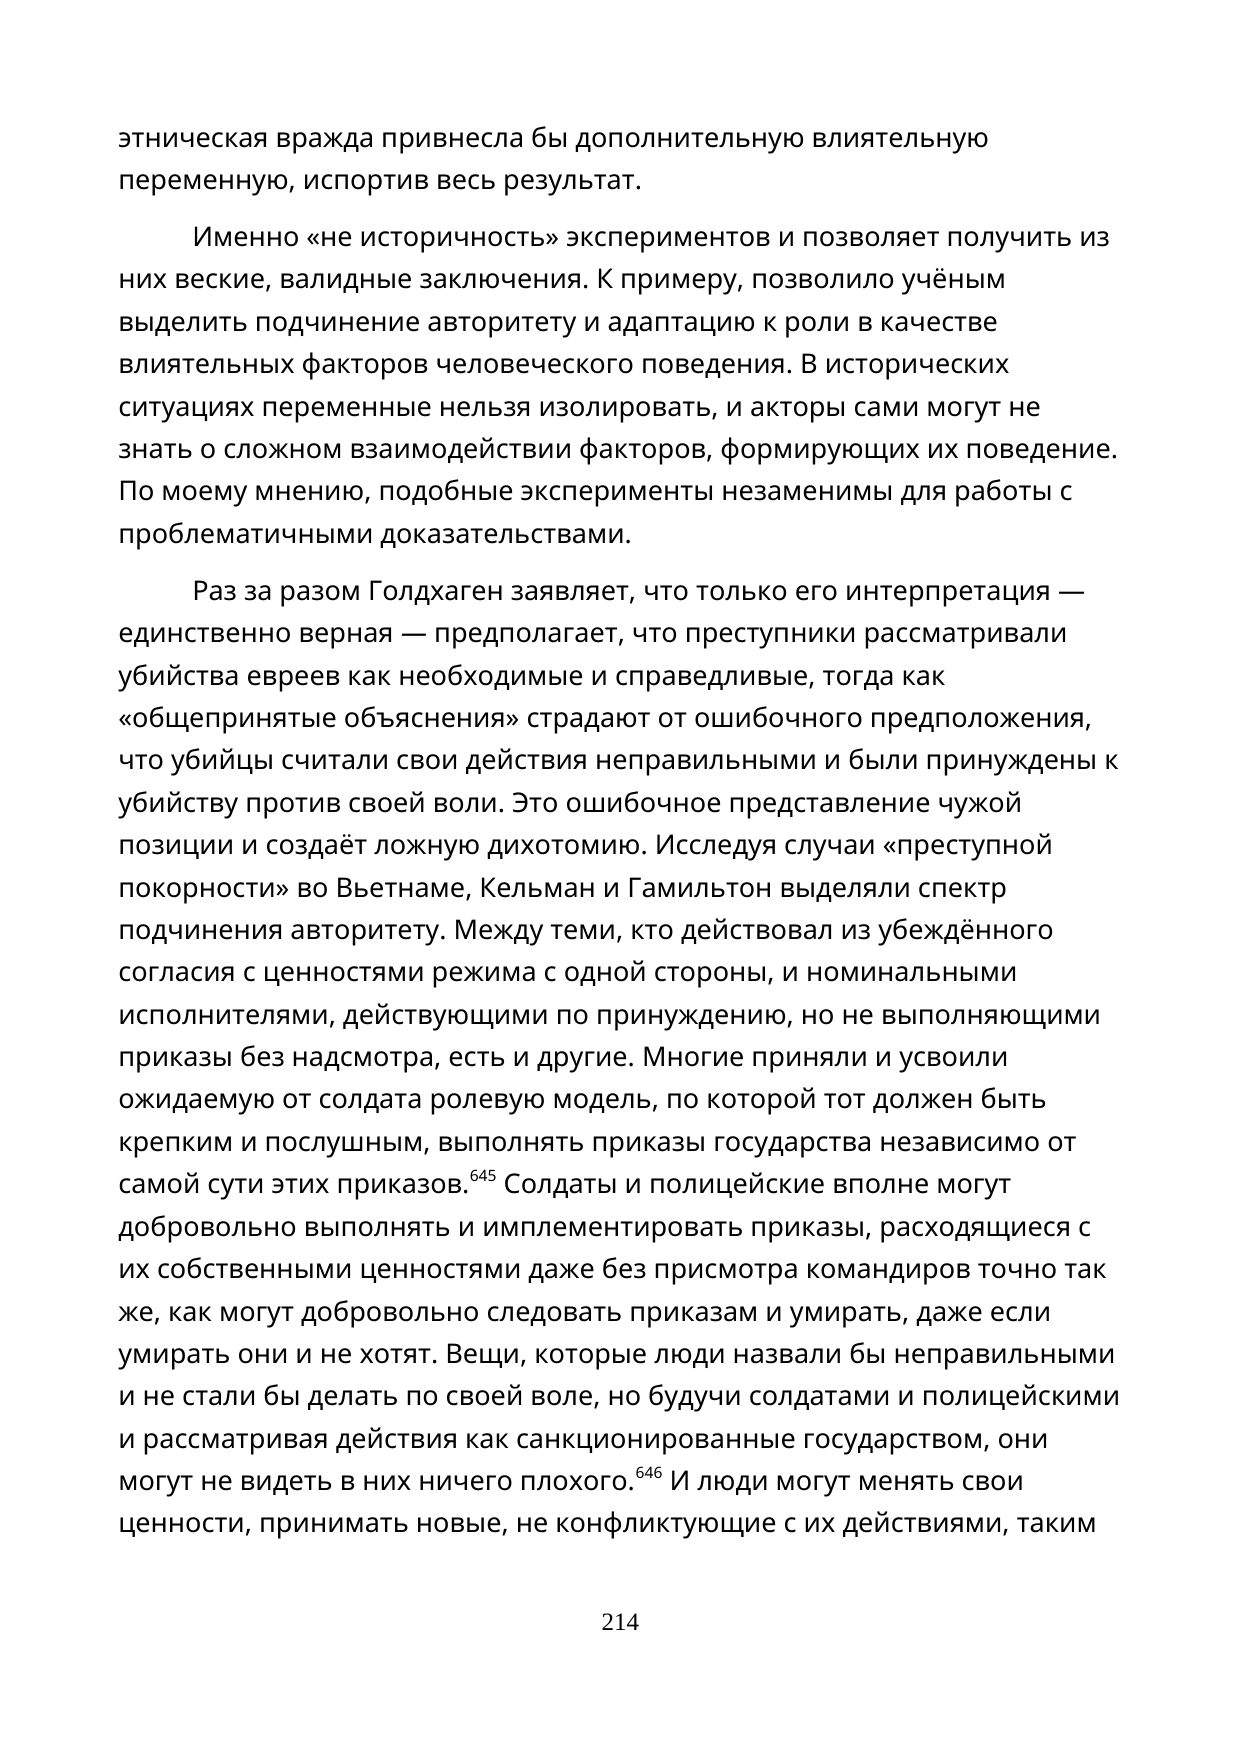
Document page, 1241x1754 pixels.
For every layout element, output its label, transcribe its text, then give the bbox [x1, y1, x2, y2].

text Именно «не историчность» экспериментов и позволяет получить из них веские, валидные заключения. К примеру, позволило учёным выделить подчинение авторитету и адаптацию к роли в качестве влиятельных факторов человеческого поведения. В исторических ситуациях переменные нельзя изолировать, и акторы сами могут не знать о сложном взаимодействии факторов, формирующих их поведение. По моему мнению, подобные эксперименты незаменимы для работы с проблематичными доказательствами. [118, 217, 1122, 551]
text этническая вражда привнесла бы дополнительную влиятельную переменную, испортив весь результат. [118, 118, 1122, 197]
text Раз за разом Голдхаген заявляет, что только его интерпретация — единственно верная — предполагает, что преступники рассматривали убийства евреев как необходимые и справедливые, тогда как «общепринятые объяснения» страдают от ошибочного предположения, что убийцы считали свои действия неправильными и были принуждены к убийству против своей воли. Это ошибочное представление чужой позиции и создаёт ложную дихотомию. Исследуя случаи «преступной покорности» во Вьетнаме, Кельман и Гамильтон выделяли спектр подчинения авторитету. Между теми, кто действовал из убеждённого согласия с ценностями режима с одной стороны, и номинальными исполнителями, действующими по принуждению, но не выполняющими приказы без надсмотра, есть и другие. Многие приняли и усвоили ожидаемую от солдата ролевую модель, по которой тот должен быть крепким и послушным, выполнять приказы государства независимо от самой сути этих приказов. Солдаты и полицейские вполне могут добровольно выполнять и имплементировать приказы, расходящиеся с их собственными ценностями даже без присмотра командиров точно так же, как могут добровольно следовать приказам и умирать, даже если умирать они и не хотят. Вещи, которые люди назвали бы неправильными и не стали бы делать по своей воле, но будучи солдатами и полицейскими и рассматривая действия как санкционированные государством, они могут не видеть в них ничего плохого. И люди могут менять свои ценности, принимать новые, не конфликтующие с их действиями, таким [118, 571, 1122, 1541]
